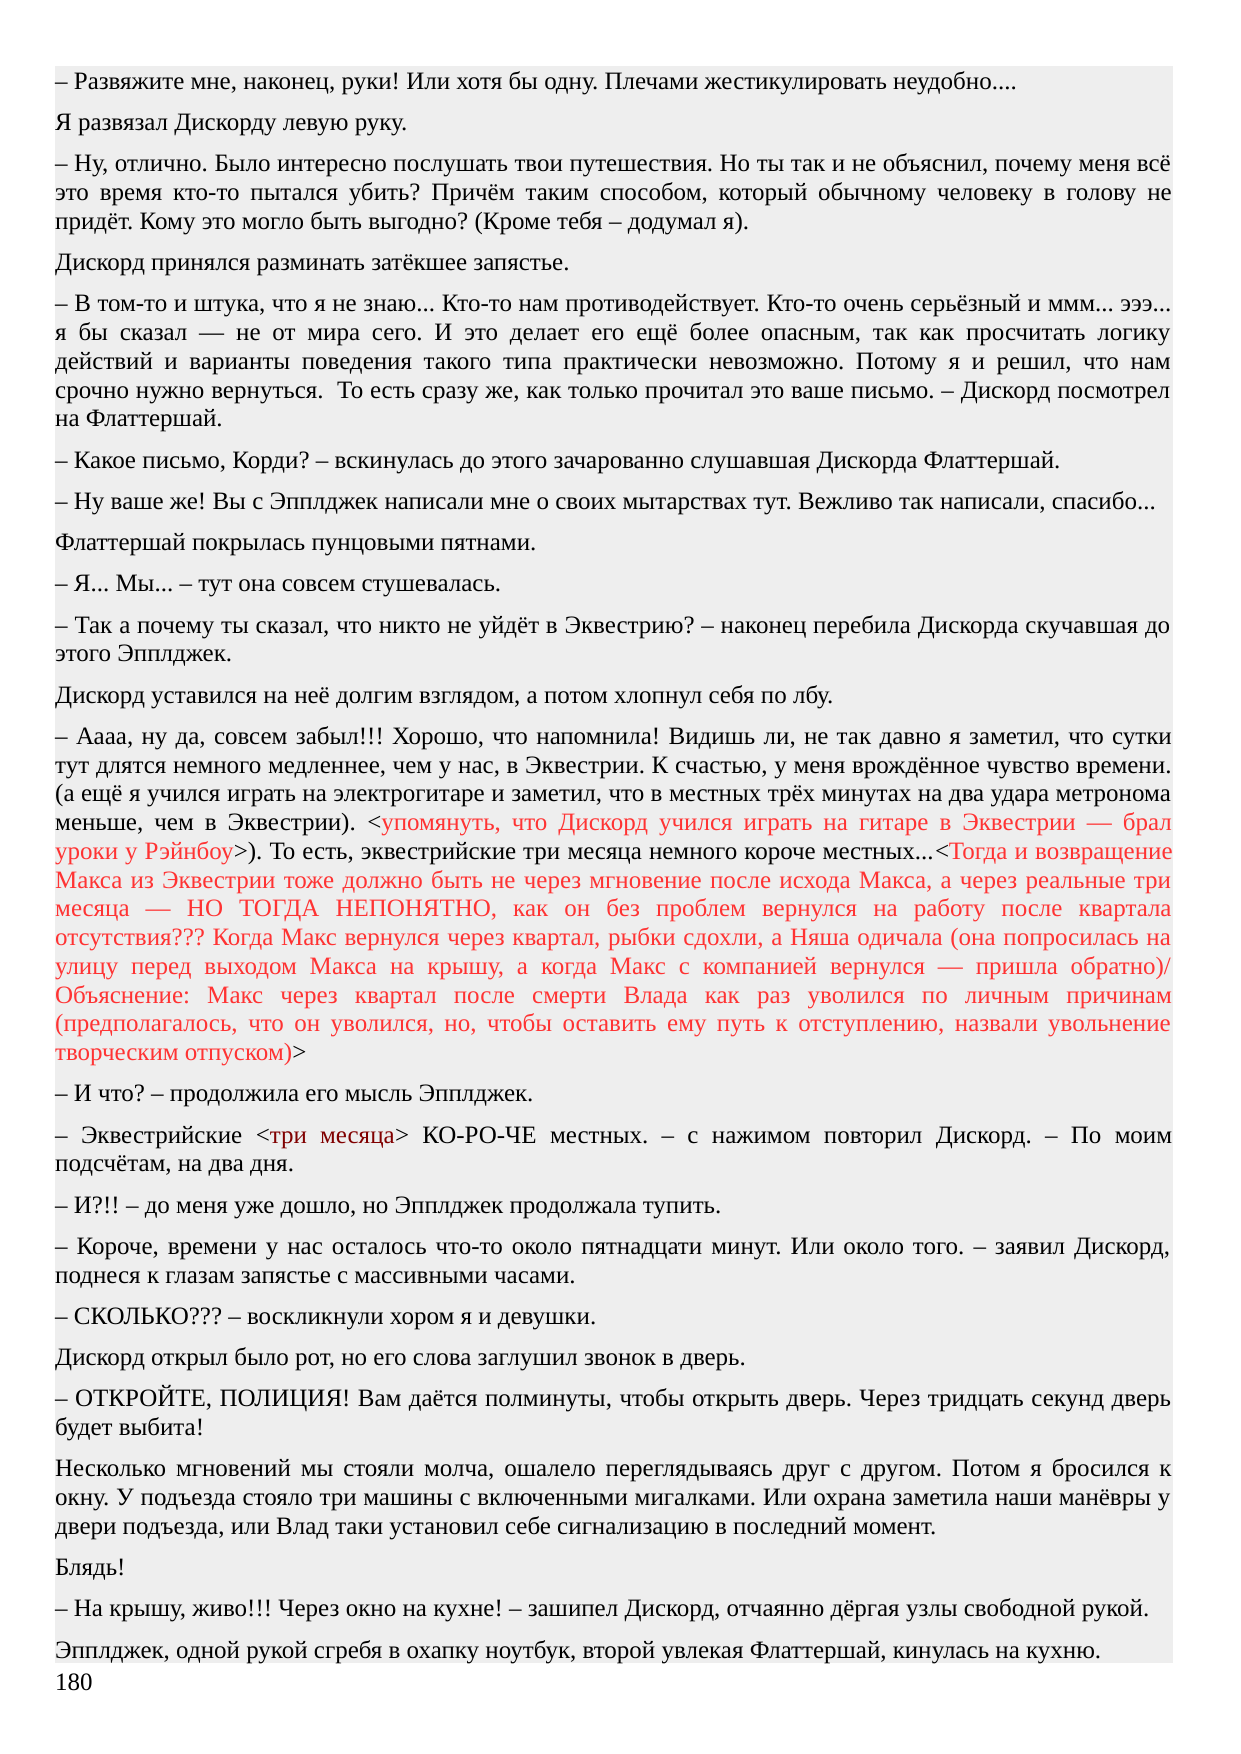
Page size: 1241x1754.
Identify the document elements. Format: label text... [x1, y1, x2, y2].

text Дискорд открыл было рот, но его слова заглушил звонок в дверь. [55, 1342, 1173, 1371]
text – Аааа, ну да, совсем забыл!!! Хорошо, что напомнила! Видишь ли, не так давно я заметил, что сутки тут длятся немного медленнее, чем у нас, в Эквестрии. К счастью, у меня врождённое чувство времени. (а ещё я учился играть на электрогитаре и заметил, что в местных трёх минутах на два удара метронома меньше, чем в Эквестрии). <упомянуть, что Дискорд учился играть на гитаре в Эквестрии — брал уроки у Рэйнбоу>). То есть, эквестрийские три месяца немного короче местных...<Тогда и возвращение Макса из Эквестрии тоже должно быть не через мгновение после исхода Макса, а через реальные три месяца — НО ТОГДА НЕПОНЯТНО, как он без проблем вернулся на работу после квартала отсутствия??? Когда Макс вернулся через квартал, рыбки сдохли, а Няша одичала (она попросилась на улицу перед выходом Макса на крышу, а когда Макс с компанией вернулся — пришла обратно)/ Объяснение: Макс через квартал после смерти Влада как раз уволился по личным причинам (предполагалось, что он уволился, но, чтобы оставить ему путь к отступлению, назвали увольнение творческим отпуском)> [55, 721, 1173, 1066]
text – В том-то и штука, что я не знаю... Кто-то нам противодействует. Кто-то очень серьёзный и ммм... эээ... я бы сказал — не от мира сего. И это делает его ещё более опасным, так как просчитать логику действий и варианты поведения такого типа практически невозможно. Потому я и решил, что нам срочно нужно вернуться. То есть сразу же, как только прочитал это ваше письмо. – Дискорд посмотрел на Флаттершай. [55, 288, 1173, 432]
text – Короче, времени у нас осталось что-то около пятнадцати минут. Или около того. – заявил Дискорд, поднеся к глазам запястье с массивными часами. [55, 1231, 1173, 1288]
text Дискорд принялся разминать затёкшее запястье. [55, 247, 1173, 276]
text – Какое письмо, Корди? – вскинулась до этого зачарованно слушавшая Дискорда Флаттершай. [55, 445, 1173, 473]
text – И?!! – до меня уже дошло, но Эпплджек продолжала тупить. [55, 1190, 1173, 1218]
text – Эквестрийские <три месяца> КО-РО-ЧЕ местных. – с нажимом повторил Дискорд. – По моим подсчётам, на два дня. [55, 1120, 1173, 1177]
text Несколько мгновений мы стояли молча, ошалело переглядываясь друг с другом. Потом я бросился к окну. У подъезда стояло три машины с включенными мигалками. Или охрана заметила наши манёвры у двери подъезда, или Влад таки установил себе сигнализацию в последний момент. [55, 1453, 1173, 1540]
text – На крышу, живо!!! Через окно на кухне! – зашипел Дискорд, отчаянно дёргая узлы свободной рукой. [55, 1593, 1173, 1622]
text Я развязал Дискорду левую руку. [55, 107, 1173, 136]
text – Ну, отлично. Было интересно послушать твои путешествия. Но ты так и не объяснил, почему меня всё это время кто-то пытался убить? Причём таким способом, который обычному человеку в голову не придёт. Кому это могло быть выгодно? (Кроме тебя – додумал я). [55, 148, 1173, 235]
text – И что? – продолжила его мысль Эпплджек. [55, 1078, 1173, 1107]
text – Ну ваше же! Вы с Эпплджек написали мне о своих мытарствах тут. Вежливо так написали, спасибо... [55, 486, 1173, 515]
text – ОТКРОЙТЕ, ПОЛИЦИЯ! Вам даётся полминуты, чтобы открыть дверь. Через тридцать секунд дверь будет выбита! [55, 1383, 1173, 1441]
text Блядь! [55, 1552, 1173, 1581]
text – СКОЛЬКО??? – воскликнули хором я и девушки. [55, 1301, 1173, 1330]
text – Развяжите мне, наконец, руки! Или хотя бы одну. Плечами жестикулировать неудобно.... [55, 66, 1173, 95]
text Эпплджек, одной рукой сгребя в охапку ноутбук, второй увлекая Флаттершай, кинулась на кухню. [55, 1635, 1173, 1663]
text Флаттершай покрылась пунцовыми пятнами. [55, 527, 1173, 556]
text Дискорд уставился на неё долгим взглядом, а потом хлопнул себя по лбу. [55, 680, 1173, 708]
text – Я... Мы... – тут она совсем стушевалась. [55, 568, 1173, 597]
text – Так а почему ты сказал, что никто не уйдёт в Эквестрию? – наконец перебила Дискорда скучавшая до этого Эпплджек. [55, 610, 1173, 667]
